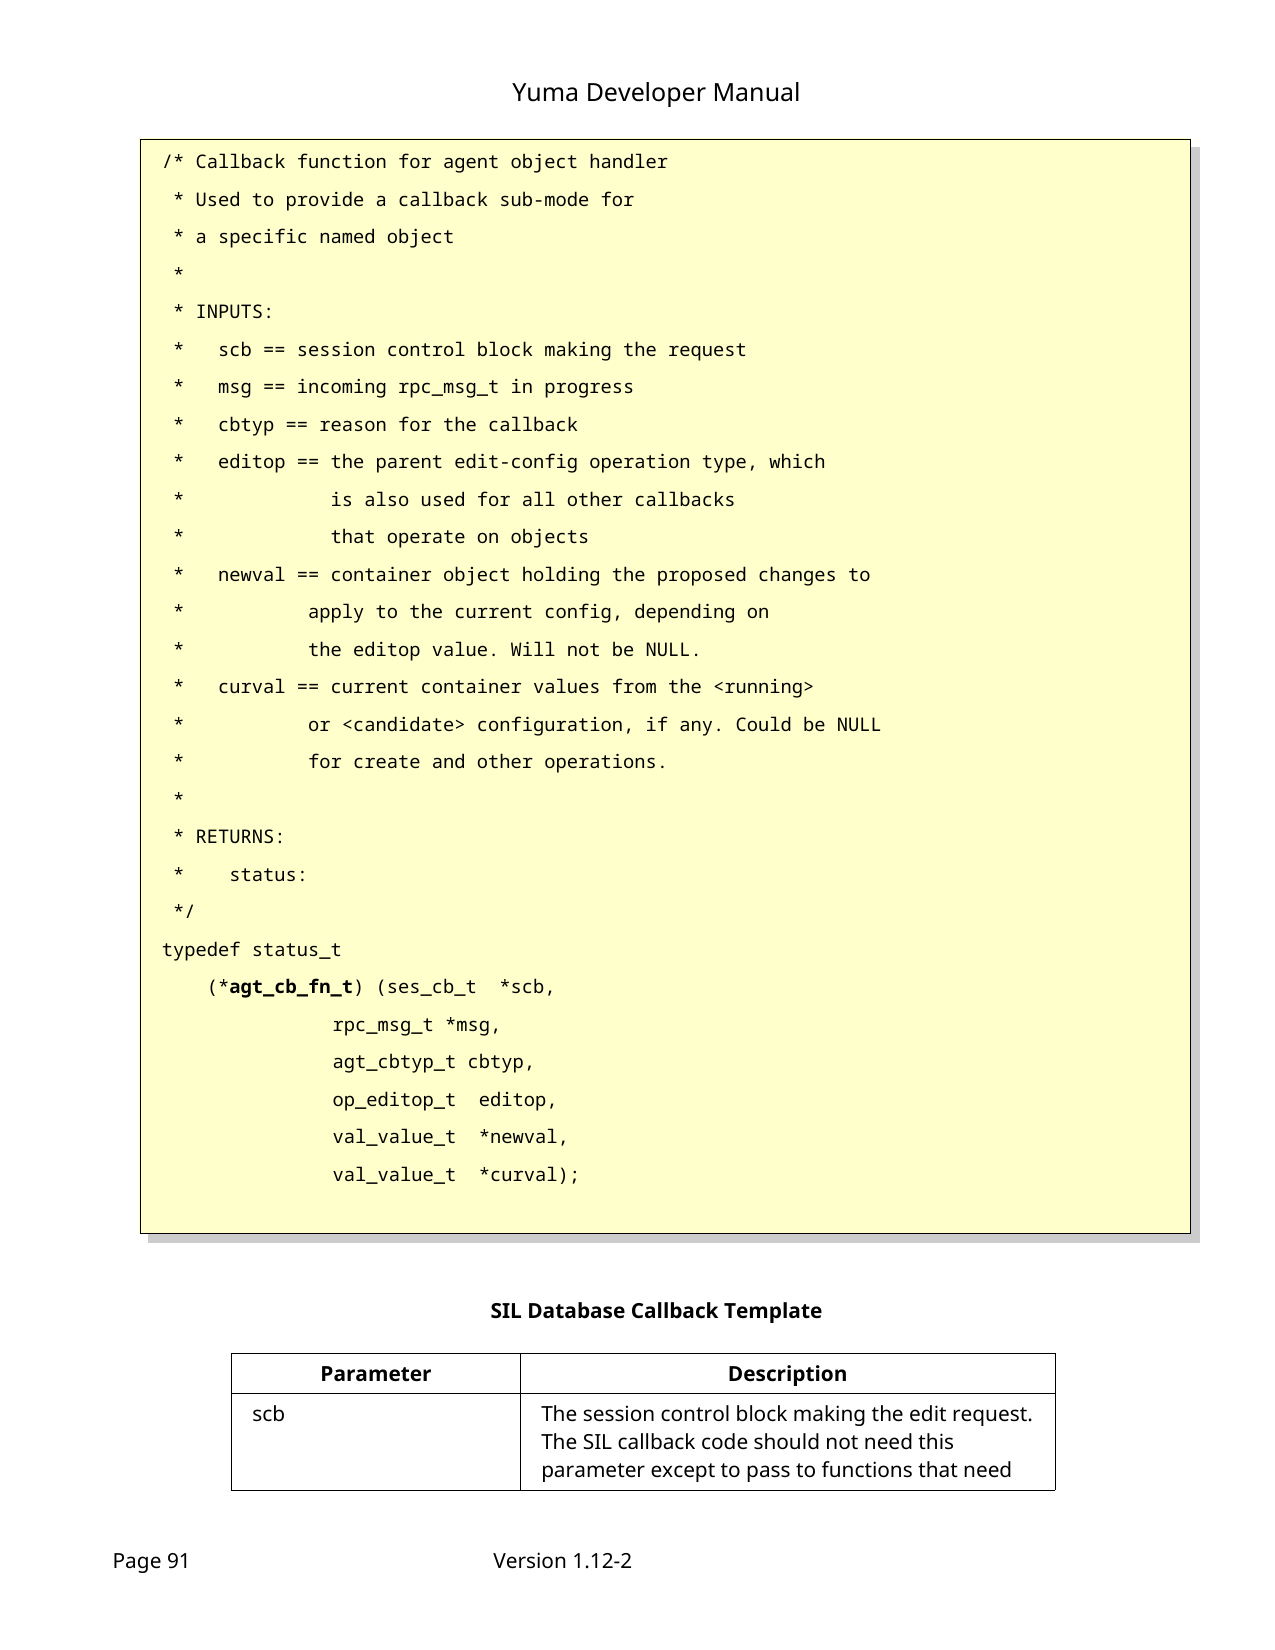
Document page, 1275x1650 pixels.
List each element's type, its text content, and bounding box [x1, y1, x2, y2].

text /* Callback function for agent object handler [141, 140, 1190, 174]
text * scb == session control block making the request [141, 326, 1190, 362]
text agt_cbtyp_t cbtyp, [141, 1038, 1190, 1074]
text * status: [141, 851, 1190, 887]
table_cell The session control block making the edit request. The SIL callback code should not need this parameter except to pass to functions that need [521, 1394, 1055, 1490]
text typedef status_t [141, 926, 1190, 962]
text * apply to the current config, depending on [141, 588, 1190, 624]
text (*agt_cb_fn_t) (ses_cb_t *scb, [141, 963, 1190, 999]
table_header Parameter [232, 1354, 520, 1393]
text * editop == the parent edit-config operation type, which [141, 438, 1190, 474]
text * that operate on objects [141, 513, 1190, 549]
text * for create and other operations. [141, 738, 1190, 774]
text */ [141, 888, 1190, 924]
text * cbtyp == reason for the callback [141, 401, 1190, 437]
text * a specific named object [141, 213, 1190, 249]
text * [141, 776, 1190, 812]
table_header Description [521, 1354, 1055, 1393]
text * Used to provide a callback sub-mode for [141, 176, 1190, 212]
text * is also used for all other callbacks [141, 476, 1190, 512]
text * newval == container object holding the proposed changes to [141, 551, 1190, 587]
text * curval == current container values from the <running> [141, 663, 1190, 699]
text * msg == incoming rpc_msg_t in progress [141, 363, 1190, 399]
text val_value_t *newval, [141, 1113, 1190, 1149]
text * or <candidate> configuration, if any. Could be NULL [141, 701, 1190, 737]
text op_editop_t editop, [141, 1076, 1190, 1112]
text * [141, 251, 1190, 287]
text val_value_t *curval); [141, 1151, 1190, 1187]
text * INPUTS: [141, 288, 1190, 324]
subtitle SIL Database Callback Template [127, 1296, 1185, 1324]
text * RETURNS: [141, 813, 1190, 849]
table_cell scb [232, 1394, 520, 1490]
text rpc_msg_t *msg, [141, 1001, 1190, 1037]
text * the editop value. Will not be NULL. [141, 626, 1190, 662]
